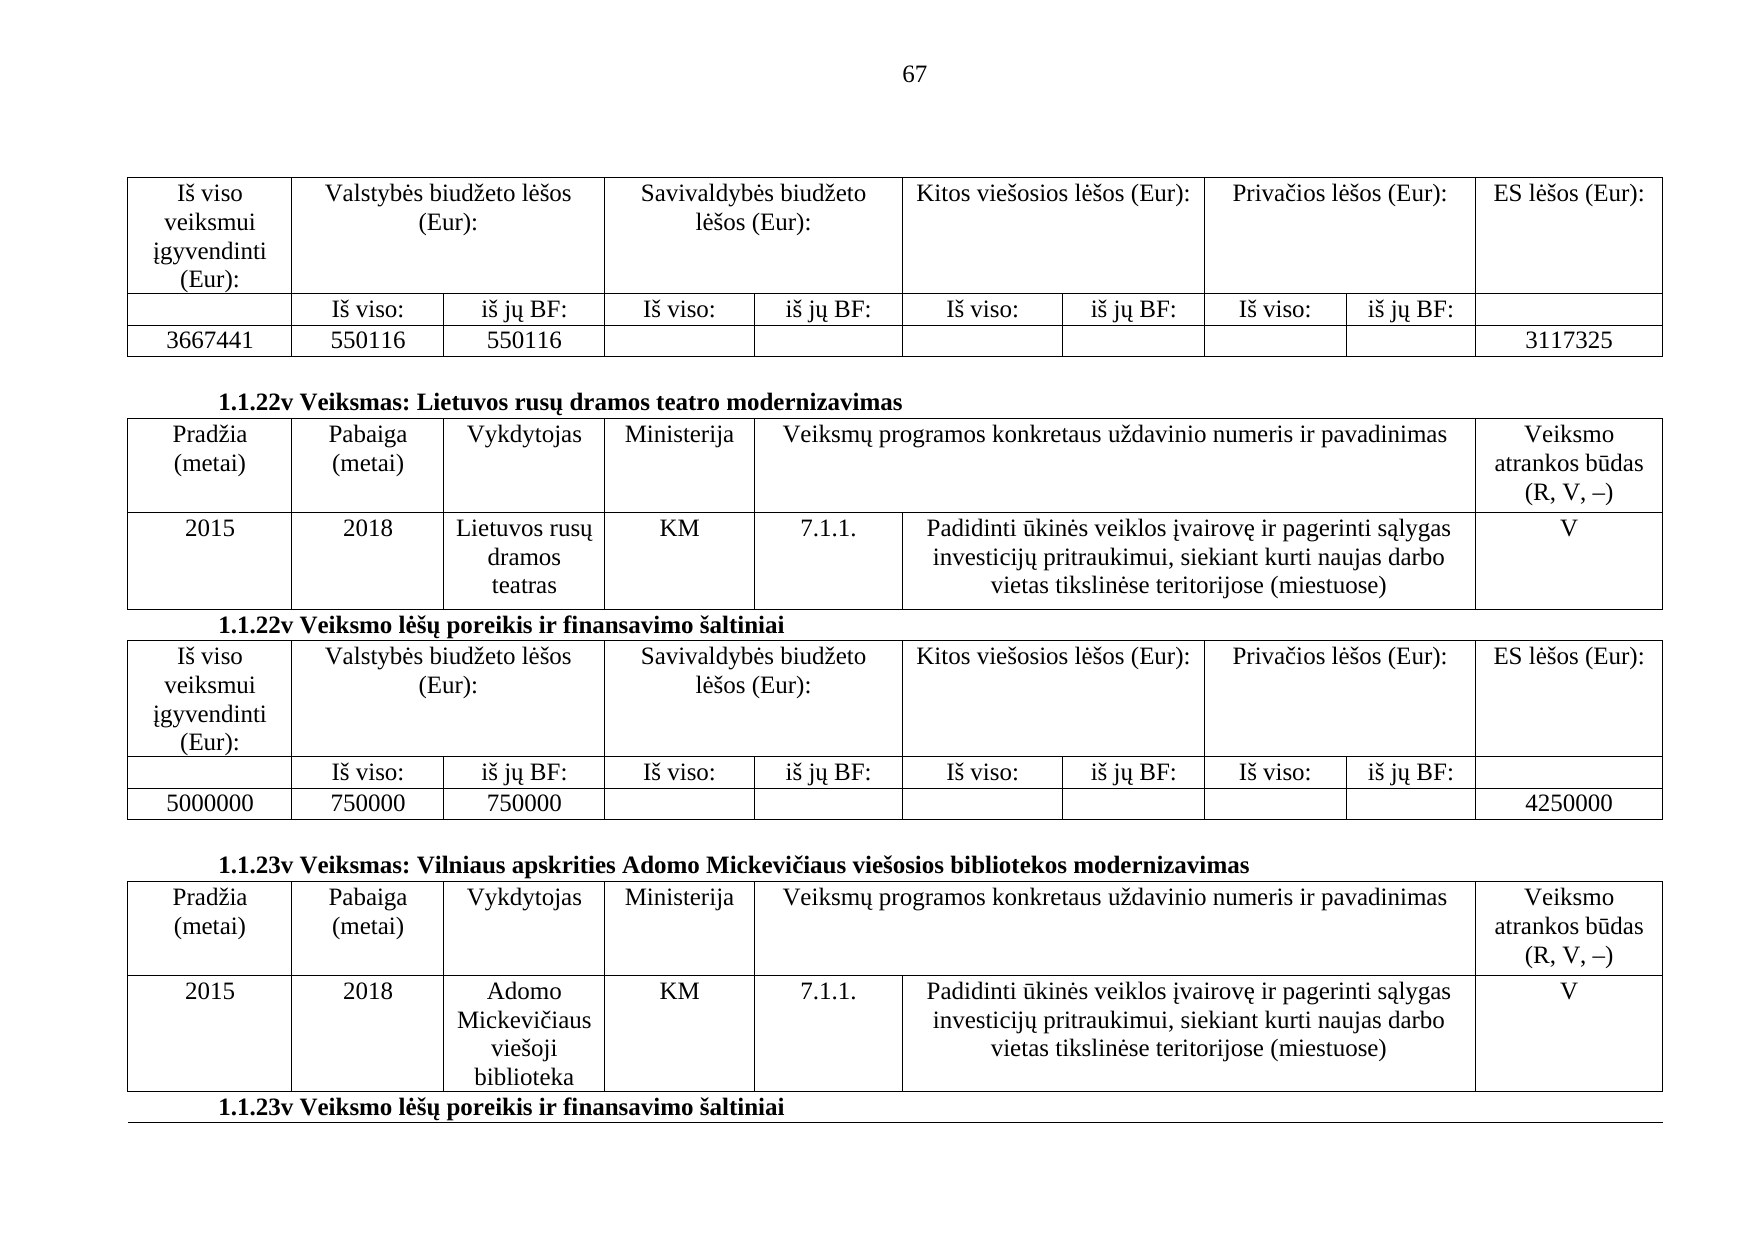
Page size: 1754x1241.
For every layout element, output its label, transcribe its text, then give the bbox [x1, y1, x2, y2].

table_cell Veiksmo atrankos būdas (R, V, –) [1476, 882, 1662, 975]
table_cell Adomo Mickevičiaus viešoji biblioteka [444, 976, 604, 1091]
table_cell [1204, 820, 1346, 850]
table_cell [128, 820, 292, 850]
table_cell 750000 [292, 789, 443, 819]
table_cell [755, 789, 902, 819]
table_cell Pabaiga (metai) [292, 419, 443, 512]
table_cell Pradžia (metai) [128, 882, 291, 975]
table_cell 1.1.23v Veiksmo lėšų poreikis ir finansavimo šaltiniai [128, 1092, 1663, 1122]
table_cell 2015 [128, 513, 291, 609]
table_cell [1476, 757, 1662, 787]
table_cell Iš viso: [1205, 294, 1346, 324]
table_cell Lietuvos rusų dramos teatras [444, 513, 604, 609]
table_cell Valstybės biudžeto lėšos (Eur): [292, 178, 604, 293]
table_cell Savivaldybės biudžeto lėšos (Eur): [605, 178, 902, 293]
table_cell iš jų BF: [444, 757, 604, 787]
table_cell 4250000 [1476, 789, 1662, 819]
table_cell iš jų BF: [755, 294, 902, 324]
table_cell 7.1.1. [755, 513, 902, 609]
table_cell ES lėšos (Eur): [1476, 178, 1662, 293]
table_cell Valstybės biudžeto lėšos (Eur): [292, 641, 604, 756]
table_cell Iš viso: [292, 294, 443, 324]
table_cell Vykdytojas [444, 419, 604, 512]
table_cell [444, 357, 604, 387]
table_cell Padidinti ūkinės veiklos įvairovę ir pagerinti sąlygas investicijų pritraukimui, siekiant kurti naujas darbo vietas tikslinėse teritorijose (miestuose) [903, 513, 1475, 609]
table_cell Kitos viešosios lėšos (Eur): [903, 641, 1204, 756]
table_cell 550116 [292, 326, 443, 356]
table_cell iš jų BF: [1347, 757, 1475, 787]
table_cell Iš viso veiksmui įgyvendinti (Eur): [128, 641, 291, 756]
table_cell [1063, 820, 1204, 850]
table_cell iš jų BF: [1063, 294, 1204, 324]
table_cell Kitos viešosios lėšos (Eur): [903, 178, 1204, 293]
table_cell 1.1.22v Veiksmas: Lietuvos rusų dramos teatro modernizavimas [128, 387, 1663, 418]
table_cell Ministerija [605, 882, 754, 975]
table_cell KM [605, 513, 754, 609]
table_cell [605, 789, 754, 819]
table_cell 1.1.22v Veiksmo lėšų poreikis ir finansavimo šaltiniai [128, 610, 1663, 640]
table_cell 3117325 [1476, 326, 1662, 356]
table_cell [444, 820, 604, 850]
table_cell [902, 820, 1063, 850]
table_cell 1.1.23v Veiksmas: Vilniaus apskrities Adomo Mickevičiaus viešosios bibliotekos modernizavimas [128, 850, 1663, 881]
table_cell [1347, 326, 1475, 356]
table_cell Ministerija [605, 419, 754, 512]
table_cell Iš viso: [1205, 757, 1346, 787]
table_cell [1475, 820, 1663, 850]
table_cell Veiksmų programos konkretaus uždavinio numeris ir pavadinimas [755, 882, 1475, 975]
table_cell Vykdytojas [444, 882, 604, 975]
table_cell [604, 357, 754, 387]
table_cell Privačios lėšos (Eur): [1205, 641, 1475, 756]
table_cell Iš viso: [292, 757, 443, 787]
table_cell Iš viso: [903, 757, 1062, 787]
table_cell [1347, 789, 1475, 819]
table_cell [1205, 326, 1346, 356]
table_cell [292, 357, 444, 387]
table_cell 550116 [444, 326, 604, 356]
table_cell Veiksmo atrankos būdas (R, V, –) [1476, 419, 1662, 512]
table_cell [128, 757, 291, 787]
table_cell iš jų BF: [444, 294, 604, 324]
table_cell [1475, 357, 1663, 387]
table_cell 3667441 [128, 326, 291, 356]
table_cell Veiksmų programos konkretaus uždavinio numeris ir pavadinimas [755, 419, 1475, 512]
table_cell [1204, 357, 1346, 387]
table_cell [1346, 820, 1475, 850]
table_cell [754, 357, 902, 387]
table_cell 2018 [292, 513, 443, 609]
table_cell iš jų BF: [755, 757, 902, 787]
table_cell [902, 357, 1063, 387]
table_cell [903, 326, 1062, 356]
table_cell 750000 [444, 789, 604, 819]
table_cell [903, 789, 1062, 819]
table_cell ES lėšos (Eur): [1476, 641, 1662, 756]
table_cell iš jų BF: [1347, 294, 1475, 324]
table_cell V [1476, 976, 1662, 1091]
table_cell Padidinti ūkinės veiklos įvairovę ir pagerinti sąlygas investicijų pritraukimui, siekiant kurti naujas darbo vietas tikslinėse teritorijose (miestuose) [903, 976, 1475, 1091]
table_cell KM [605, 976, 754, 1091]
table_cell Iš viso veiksmui įgyvendinti (Eur): [128, 178, 291, 293]
table_cell [1205, 789, 1346, 819]
table_cell [1063, 326, 1204, 356]
table_cell Pradžia (metai) [128, 419, 291, 512]
table_cell [1476, 294, 1662, 324]
table_cell 2018 [292, 976, 443, 1091]
table_cell Pabaiga (metai) [292, 882, 443, 975]
table_cell Iš viso: [605, 757, 754, 787]
table_cell [1063, 357, 1204, 387]
table_cell [755, 326, 902, 356]
table_cell [1346, 357, 1475, 387]
table_cell [128, 357, 292, 387]
table_cell V [1476, 513, 1662, 609]
table_cell Privačios lėšos (Eur): [1205, 178, 1475, 293]
table_cell [1063, 789, 1204, 819]
table_cell [604, 820, 754, 850]
table_cell 2015 [128, 976, 291, 1091]
table_cell [292, 820, 444, 850]
table_cell [754, 820, 902, 850]
table_cell Savivaldybės biudžeto lėšos (Eur): [605, 641, 902, 756]
table_cell Iš viso: [605, 294, 754, 324]
table_cell 7.1.1. [755, 976, 902, 1091]
table_cell iš jų BF: [1063, 757, 1204, 787]
table_cell [605, 326, 754, 356]
table_cell 5000000 [128, 789, 291, 819]
table_cell [128, 294, 291, 324]
table_cell Iš viso: [903, 294, 1062, 324]
